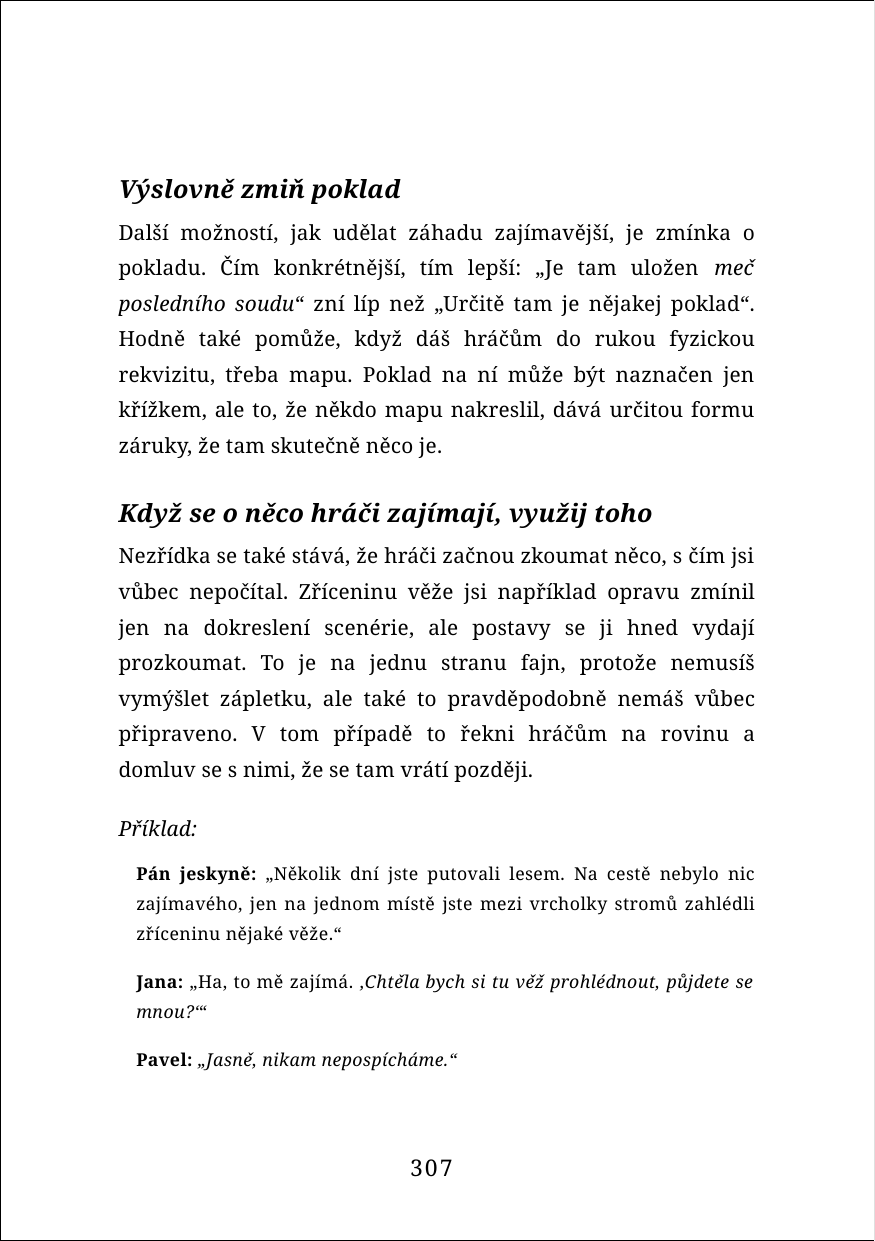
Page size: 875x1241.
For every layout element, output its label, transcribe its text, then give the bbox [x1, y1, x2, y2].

text Další možností, jak udělat záhadu zajímavější, je zmínka o pokladu. Čím konkrétnější, tím lepší: „Je tam uložen meč posledního soudu“ zní líp než „Určitě tam je nějakej poklad“. Hodně také pomůže, když dáš hráčům do rukou fyzickou rekvizitu, třeba mapu. Poklad na ní může být naznačen jen křížkem, ale to, že někdo mapu nakreslil, dává určitou formu záruky, že tam skutečně něco je. [118, 218, 756, 459]
text Příklad: [118, 814, 756, 842]
subtitle Když se o něco hráči zajímají, využij toho [118, 496, 756, 530]
text Pavel: „Jasně, nikam nepospícháme.“ [136, 1048, 756, 1072]
subtitle Výslovně zmiň poklad [118, 172, 756, 206]
text Pán jeskyně: „Několik dní jste putovali lesem. Na cestě nebylo nic zajímavého, jen na jednom místě jste mezi vrcholky stromů zahlédli zříceninu nějaké věže.“ [136, 861, 756, 946]
text Nezřídka se také stává, že hráči začnou zkoumat něco, s čím jsi vůbec nepočítal. Zříceninu věže jsi například opravu zmínil jen na dokreslení scenérie, ale postavy se ji hned vydají prozkoumat. To je na jednu stranu fajn, protože nemusíš vymýšlet zápletku, ale také to pravděpodobně nemáš vůbec připraveno. V tom případě to řekni hráčům na rovinu a domluv se s nimi, že se tam vrátí později. [118, 542, 756, 783]
text Jana: „Ha, to mě zajímá. ‚Chtěla bych si tu věž prohlédnout, půjdete se mnou?‘“ [136, 969, 756, 1024]
